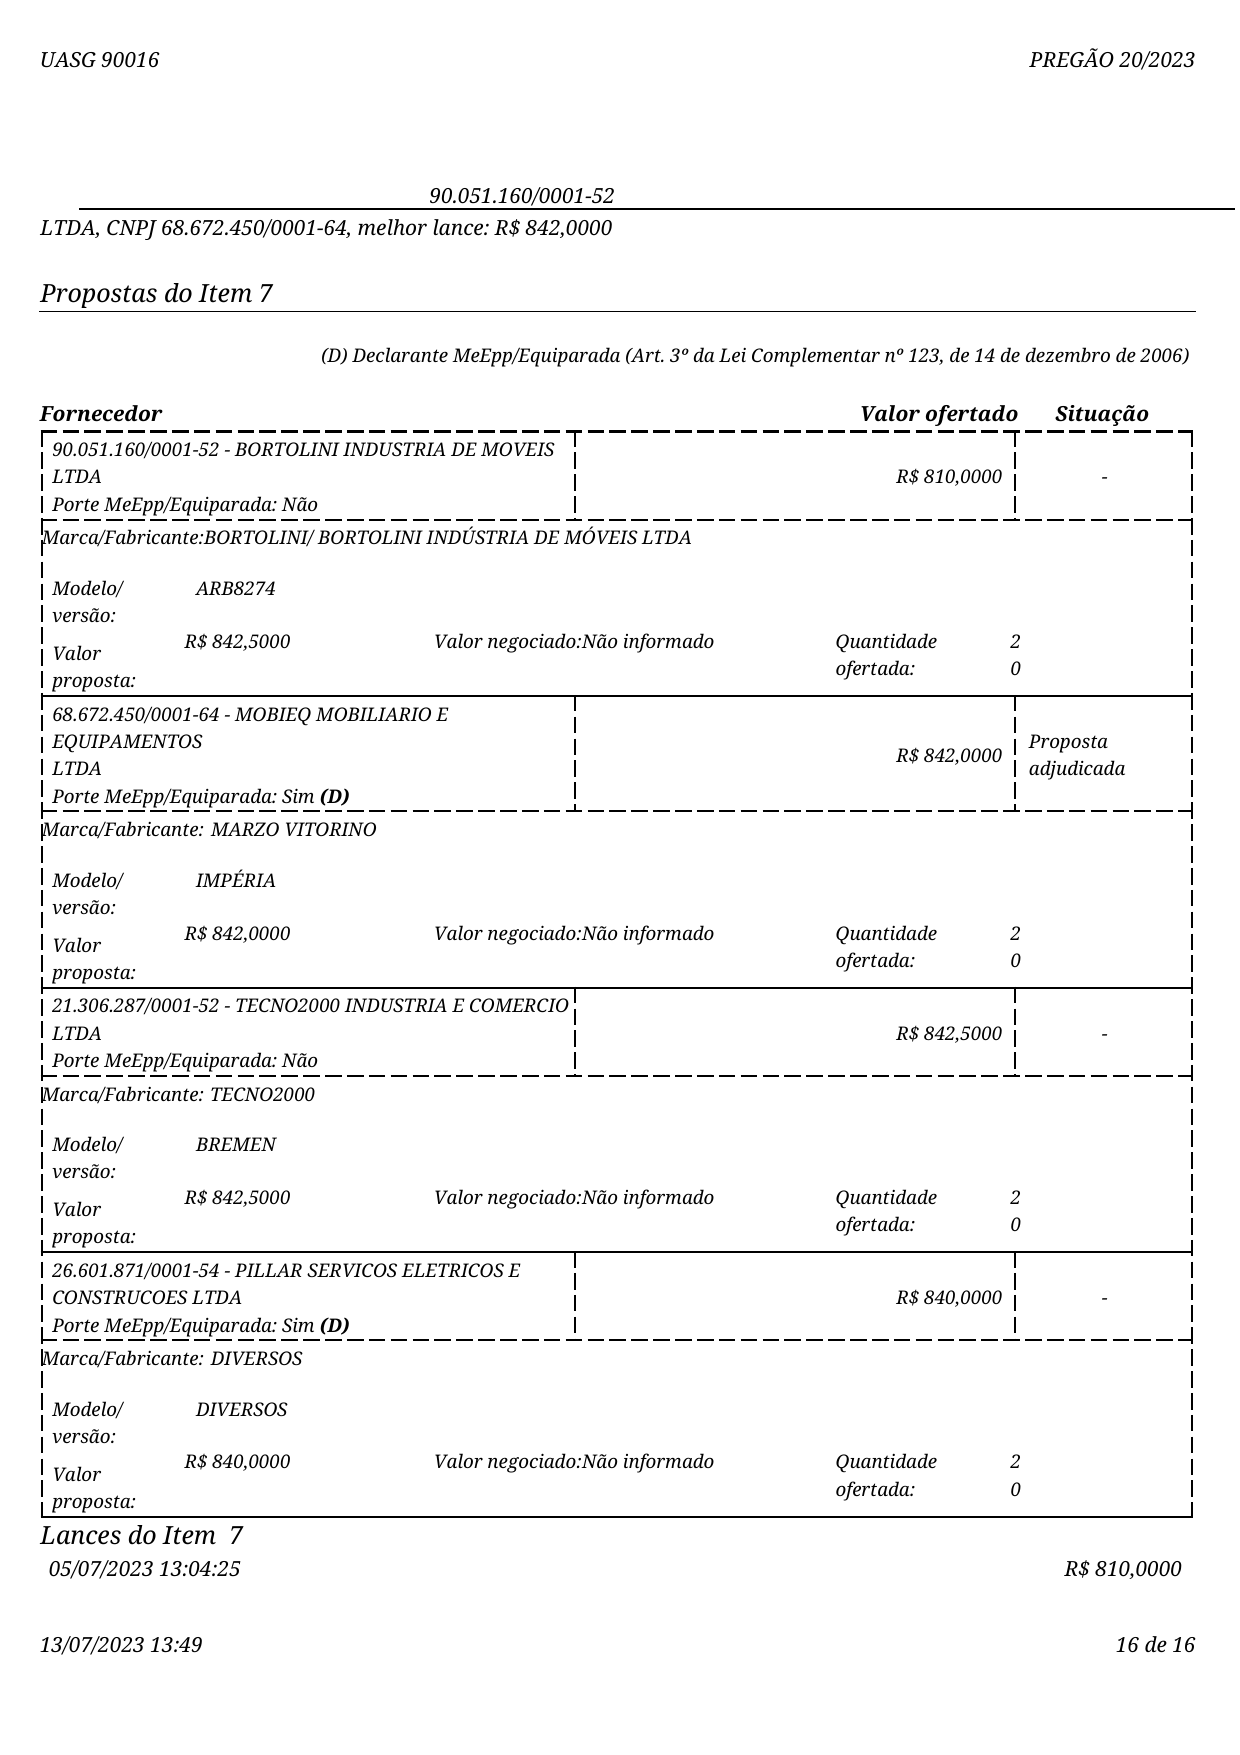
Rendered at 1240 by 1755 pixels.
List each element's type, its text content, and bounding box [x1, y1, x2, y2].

table_header [575, 430, 835, 518]
table_cell [835, 1075, 1029, 1127]
text Propostas do Item 7 [40, 275, 1198, 309]
table_cell [835, 1392, 1029, 1442]
table_header [1015, 430, 1029, 518]
table_cell [835, 571, 1029, 622]
table_cell Marca/Fabricante: TECNO2000 [42, 1075, 835, 1127]
table_cell - [1029, 1253, 1192, 1339]
table_cell Marca/Fabricante: BORTOLINI/ BORTOLINI INDÚSTRIA DE MÓVEIS LTDA [42, 519, 835, 571]
table_cell 20 [1000, 914, 1029, 987]
table_cell Quantidade ofertada: [835, 622, 1000, 695]
table_cell Modelo/versão: Valor proposta: [42, 1392, 184, 1516]
text (D) Declarante MeEpp/Equiparada (Art. 3º da Lei Complementar nº 123, de 14 de dezembro de 2006) [39, 342, 1191, 368]
table_cell [1029, 1128, 1192, 1178]
table_cell [1015, 697, 1029, 810]
table_cell [835, 1128, 1029, 1178]
table_cell [1015, 989, 1029, 1075]
table_cell Modelo/versão: Valor proposta: [42, 1128, 184, 1251]
table_cell [1029, 810, 1192, 863]
table_cell IMPÉRIA [184, 863, 835, 913]
table_cell [1015, 1253, 1029, 1339]
table_cell [1029, 1178, 1192, 1251]
table_cell [1029, 622, 1192, 695]
table_cell [1029, 519, 1192, 571]
table_cell R$ 842,5000 Valor negociado: Não informado [184, 1178, 835, 1251]
table_cell [1029, 1392, 1192, 1442]
table_cell 20 [1000, 1178, 1029, 1251]
table_cell 68.672.450/0001-64 - MOBIEQ MOBILIARIO E EQUIPAMENTOS LTDA Porte MeEpp/Equiparada: Sim (D) [42, 697, 575, 810]
table_cell R$ 842,5000 Valor negociado: Não informado [184, 622, 835, 695]
table_cell - [1029, 989, 1192, 1075]
table_cell [835, 810, 1029, 863]
table_cell Quantidade ofertada: [835, 1443, 1000, 1516]
table_cell R$ 840,0000 Valor negociado: Não informado [184, 1443, 835, 1516]
table_cell [575, 697, 835, 810]
table_cell Modelo/versão: Valor proposta: [42, 863, 184, 987]
table_cell 26.601.871/0001-54 - PILLAR SERVICOS ELETRICOS E CONSTRUCOES LTDA Porte MeEpp/Equiparada: Sim (D) [42, 1253, 575, 1339]
table_cell [1029, 1339, 1192, 1392]
text LTDA, CNPJ 68.672.450/0001-64, melhor lance: R$ 842,0000 [40, 209, 1197, 241]
table_cell Quantidade ofertada: [835, 1178, 1000, 1251]
table_cell Marca/Fabricante: MARZO VITORINO [42, 810, 835, 863]
table_cell [1029, 863, 1192, 913]
subtitle Fornecedor Valor ofertado Situação [39, 399, 1198, 428]
table_cell R$ 842,0000 [835, 697, 1014, 810]
table_cell [1029, 571, 1192, 622]
text Lances do Item 7 [40, 1518, 1198, 1552]
table_cell [835, 863, 1029, 913]
table_cell ARB8274 [184, 571, 835, 622]
table_cell R$ 842,0000 Valor negociado: Não informado [184, 914, 835, 987]
table_header - [1029, 430, 1192, 518]
table_cell [1029, 1075, 1192, 1127]
table_cell Quantidade ofertada: [835, 914, 1000, 987]
table_cell 20 [1000, 622, 1029, 695]
table_cell 20 [1000, 1443, 1029, 1516]
table_cell R$ 842,5000 [835, 989, 1014, 1075]
table_cell [575, 1253, 835, 1339]
table_header 90.051.160/0001-52 - BORTOLINI INDUSTRIA DE MOVEIS LTDA Porte MeEpp/Equiparada: Não [42, 430, 575, 518]
table_cell [835, 519, 1029, 571]
table_cell [1029, 914, 1192, 987]
table_cell BREMEN [184, 1128, 835, 1178]
table_cell DIVERSOS [184, 1392, 835, 1442]
table_cell Proposta adjudicada [1029, 697, 1192, 810]
table_cell 21.306.287/0001-52 - TECNO2000 INDUSTRIA E COMERCIO LTDA Porte MeEpp/Equiparada: Não [42, 989, 575, 1075]
table_cell [1029, 1443, 1192, 1516]
table_cell [835, 1339, 1029, 1392]
table_cell [575, 989, 835, 1075]
table_cell Marca/Fabricante: DIVERSOS [42, 1339, 835, 1392]
table_header R$ 810,0000 [835, 430, 1014, 518]
text 05/07/2023 13:04:25 R$ 810,0000 [39, 1554, 1198, 1582]
table_cell Modelo/versão: Valor proposta: [42, 571, 184, 695]
table_cell R$ 840,0000 [835, 1253, 1014, 1339]
